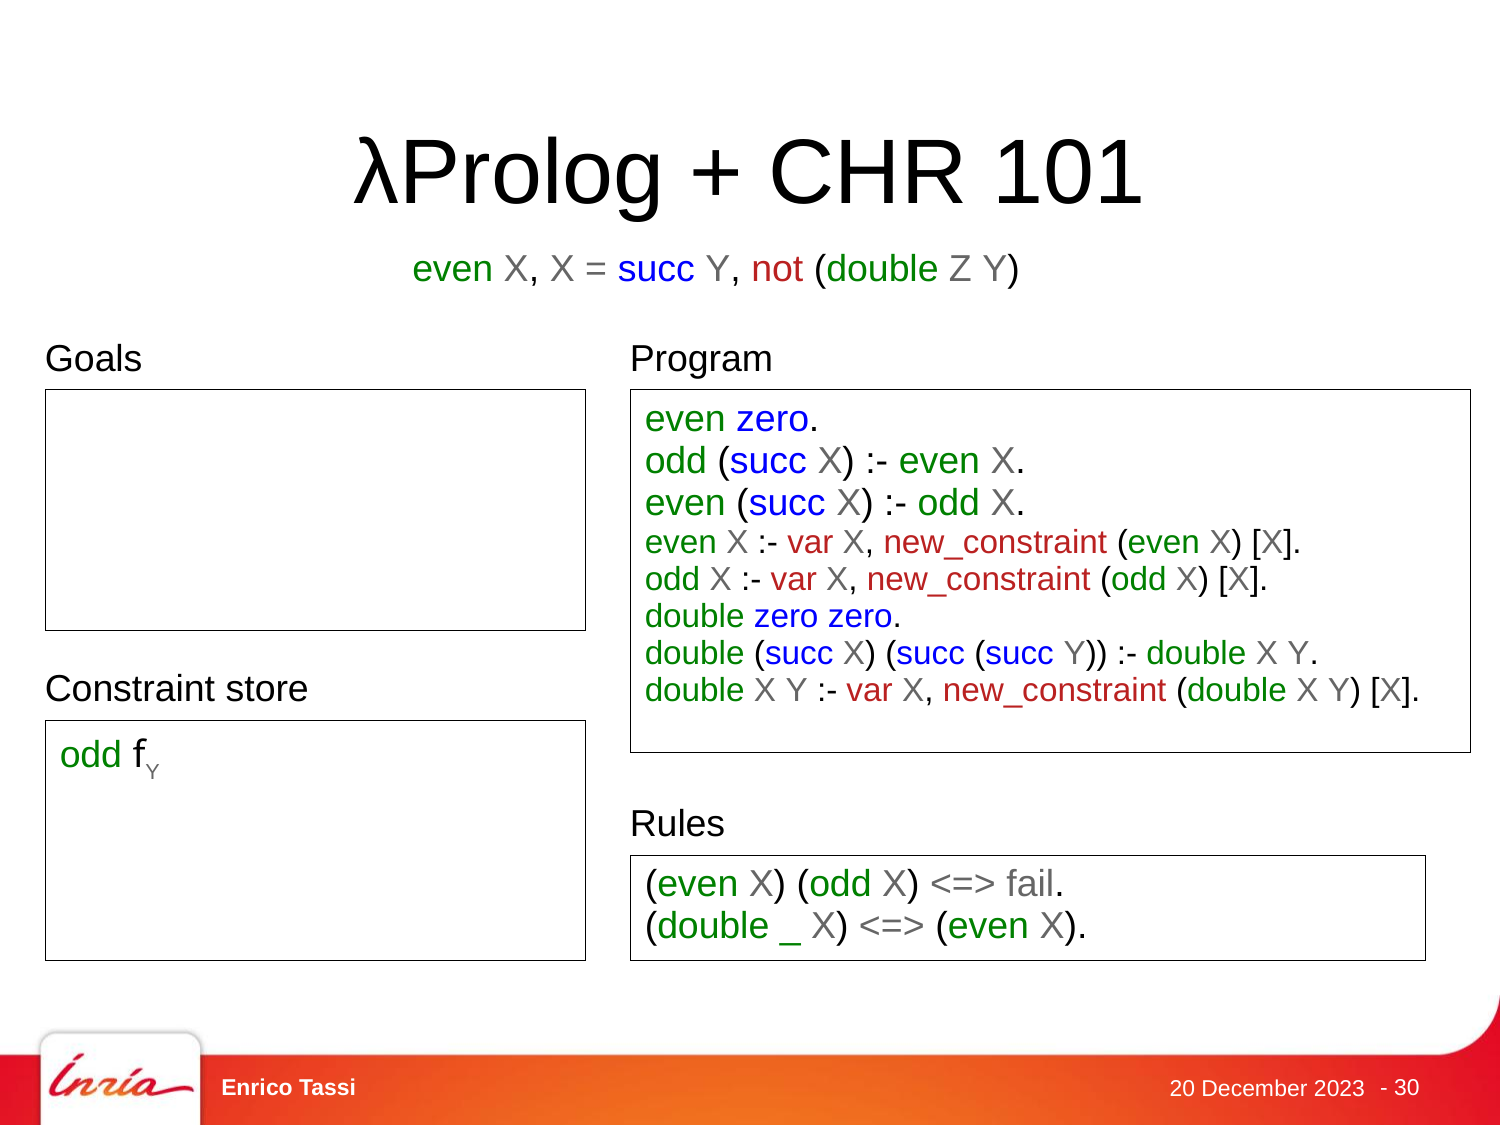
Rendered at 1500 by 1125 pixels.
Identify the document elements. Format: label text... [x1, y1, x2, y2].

text_box odd fY [45, 720, 586, 961]
text_box Rules [615, 795, 789, 852]
text_box Constraint store [30, 660, 324, 717]
text_box (even X) (odd X) <=> fail. (double _ X) <=> (even X). [630, 855, 1426, 961]
text_box [45, 389, 586, 631]
text_box Program [615, 329, 789, 387]
text_box Goals [30, 329, 158, 387]
title λProlog + CHR 101 [131, 77, 1369, 266]
picture [0, 947, 1500, 1125]
text_box even zero. odd (succ X) :- even X. even (succ X) :- odd X. even X :- var X, new_constraint (even X) [X]. odd X :- var X, new_constraint (odd X) [X]. double zero zero. double (succ X) (succ (succ Y)) :- double X Y. double X Y :- var X, new_constraint (double X Y) [X]. [630, 389, 1471, 753]
text_box even X, X = succ Y, not (double Z Y) [397, 239, 1103, 300]
